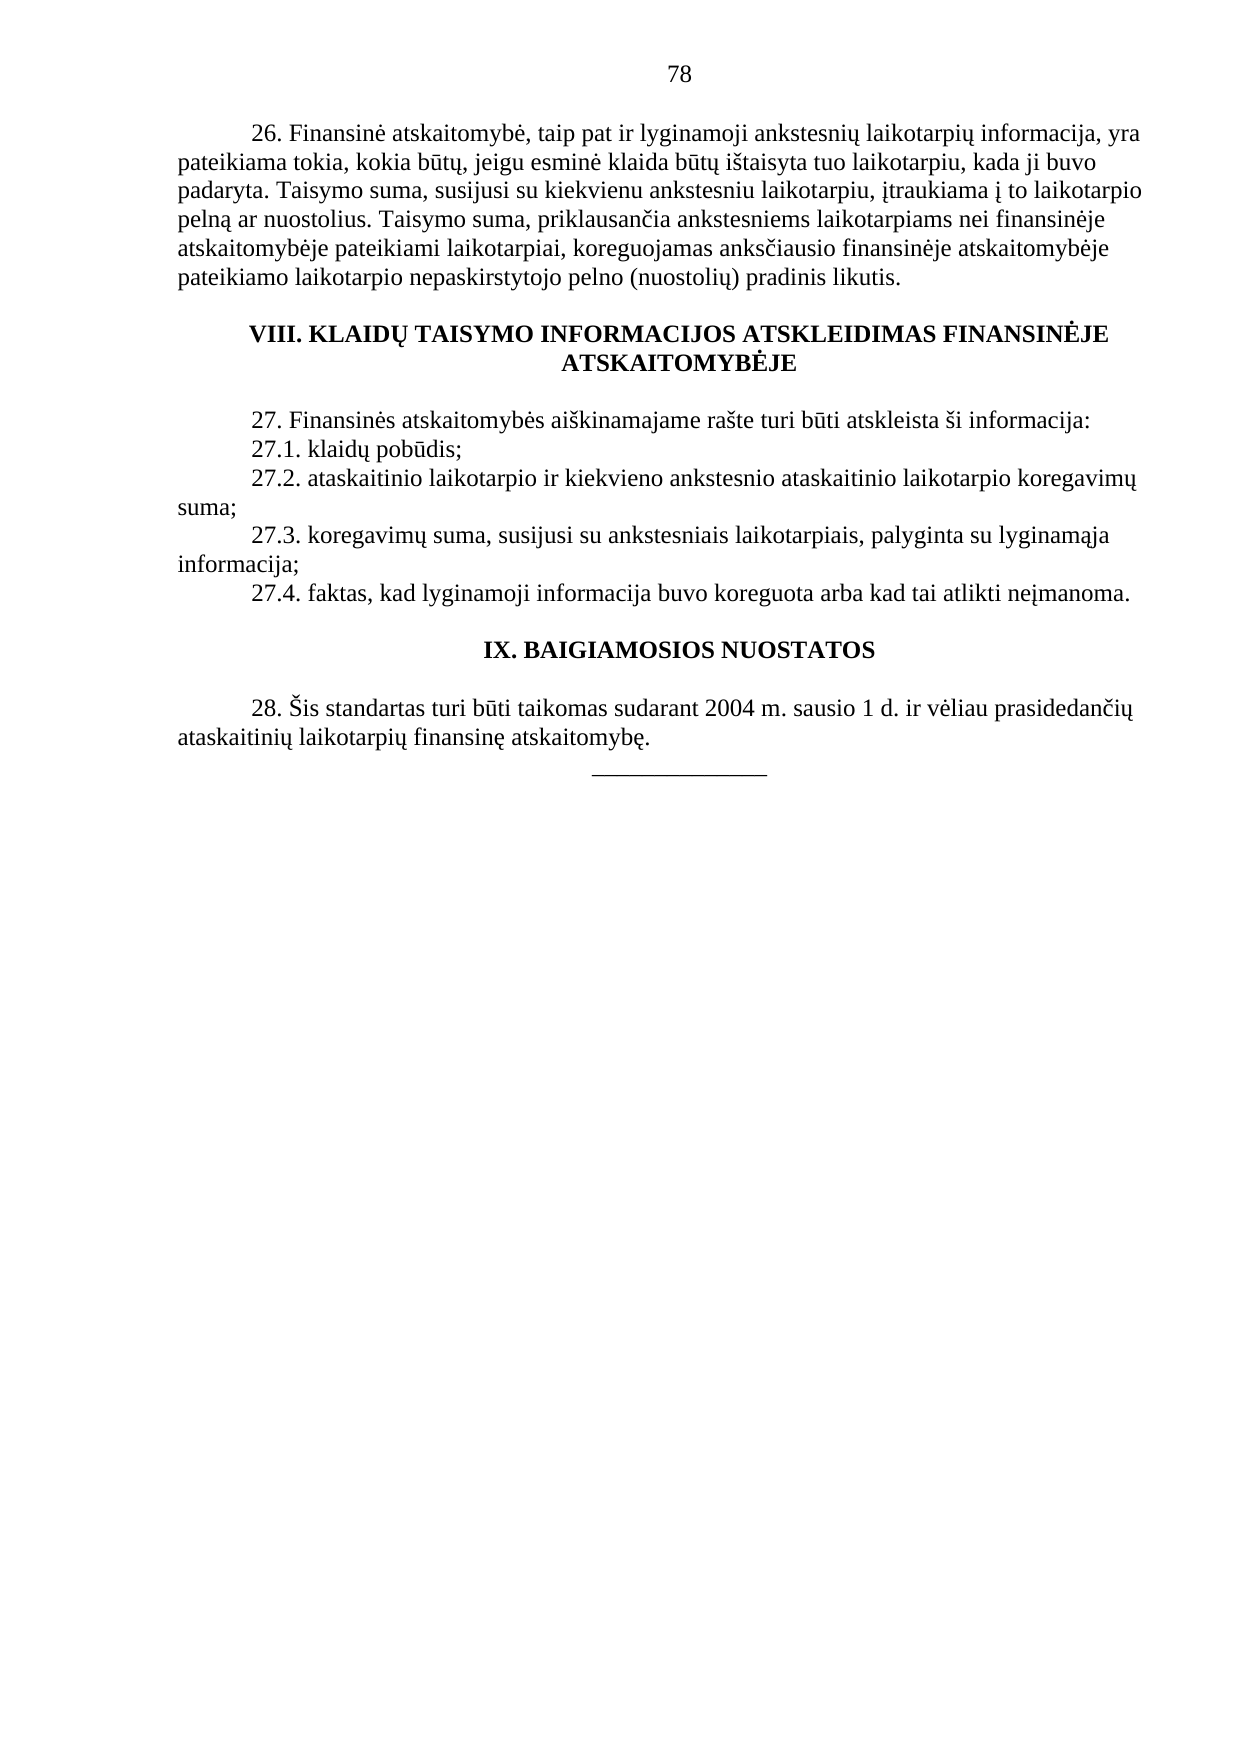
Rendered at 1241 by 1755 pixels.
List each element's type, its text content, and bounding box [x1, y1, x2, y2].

text 27.2. ataskaitinio laikotarpio ir kiekvieno ankstesnio ataskaitinio laikotarpio koregavimų suma; [177, 463, 1181, 521]
text 27.4. faktas, kad lyginamoji informacija buvo koreguota arba kad tai atlikti neįmanoma. [177, 578, 1181, 607]
text 28. Šis standartas turi būti taikomas sudarant 2004 m. sausio 1 d. ir vėliau prasidedančių ataskaitinių laikotarpių finansinę atskaitomybę. [177, 693, 1181, 751]
text 27.3. koregavimų suma, susijusi su ankstesniais laikotarpiais, palyginta su lyginamąja informacija; [177, 521, 1181, 578]
text VIII. KLAIDŲ TAISYMO INFORMACIJOS ATSKLEIDIMAS FINANSINĖJE ATSKAITOMYBĖJE [177, 319, 1181, 377]
text 27.1. klaidų pobūdis; [177, 434, 1181, 463]
text ______________ [177, 751, 1181, 779]
text 26. Finansinė atskaitomybė, taip pat ir lyginamoji ankstesnių laikotarpių informacija, yra pateikiama tokia, kokia būtų, jeigu esminė klaida būtų ištaisyta tuo laikotarpiu, kada ji buvo padaryta. Taisymo suma, susijusi su kiekvienu ankstesniu laikotarpiu, įtraukiama į to laikotarpio pelną ar nuostolius. Taisymo suma, priklausančia ankstesniems laikotarpiams nei finansinėje atskaitomybėje pateikiami laikotarpiai, koreguojamas anksčiausio finansinėje atskaitomybėje pateikiamo laikotarpio nepaskirstytojo pelno (nuostolių) pradinis likutis. [177, 118, 1181, 291]
text IX. BAIGIAMOSIOS NUOSTATOS [177, 636, 1181, 664]
text 27. Finansinės atskaitomybės aiškinamajame rašte turi būti atskleista ši informacija: [177, 406, 1181, 434]
